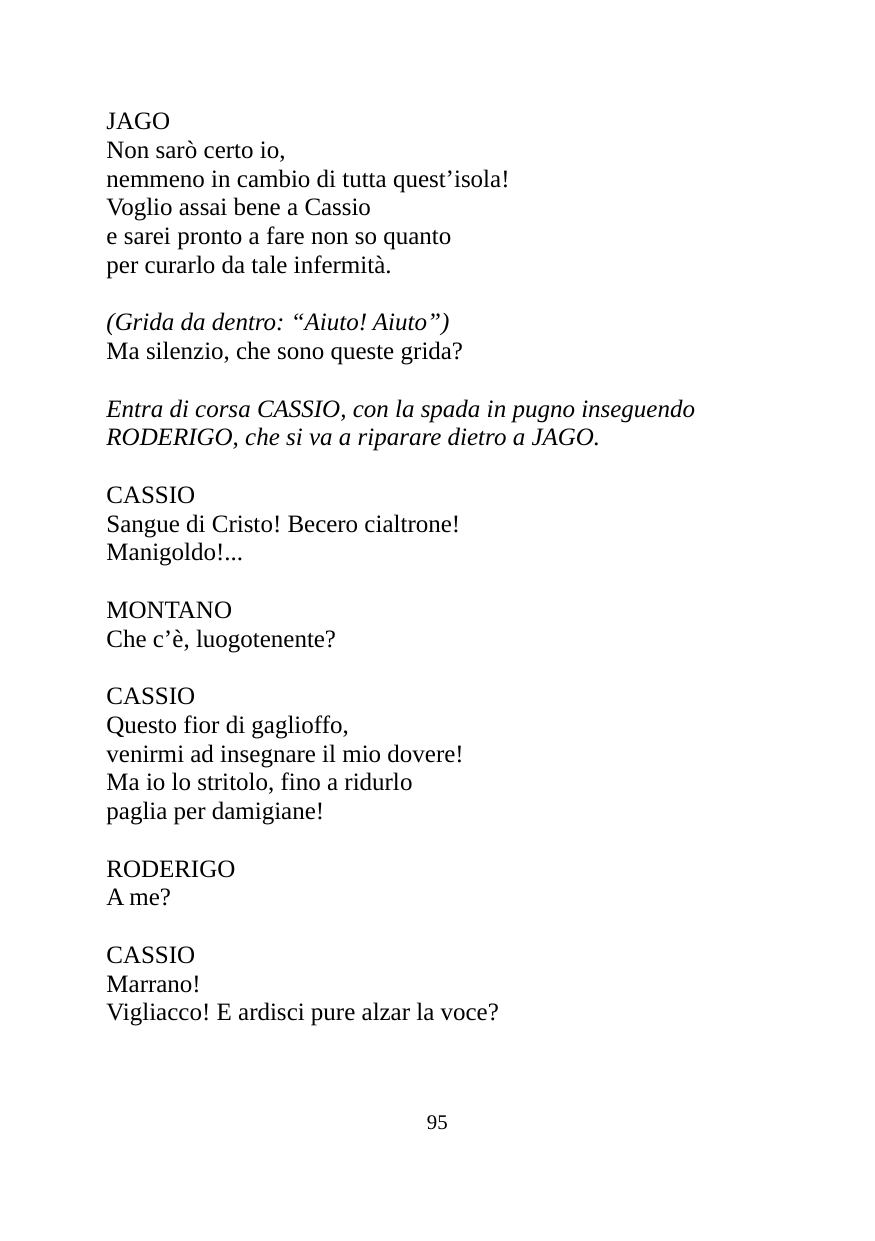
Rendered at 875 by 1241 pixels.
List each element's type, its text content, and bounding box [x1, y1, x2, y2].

text Ma silenzio, che sono queste grida? [106, 336, 768, 365]
text Voglio assai bene a Cassio [106, 192, 768, 221]
text Ma io lo stritolo, fino a ridurlo [106, 767, 768, 796]
text per curarlo da tale infermità. [106, 250, 768, 279]
text MONTANO Che c’è, luogotenente? [106, 595, 768, 652]
text paglia per damigiane! [106, 796, 768, 825]
text e sarei pronto a fare non so quanto [106, 221, 768, 250]
text nemmeno in cambio di tutta quest’isola! [106, 164, 768, 192]
text Manigoldo!... [106, 537, 768, 566]
text venirmi ad insegnare il mio dovere! [106, 739, 768, 767]
text CASSIO Marrano! [106, 940, 768, 997]
text (Grida da dentro: “Aiuto! Aiuto”) [106, 307, 768, 336]
text JAGO Non sarò certo io, [106, 106, 768, 164]
text Vigliacco! E ardisci pure alzar la voce? [106, 997, 768, 1026]
text Entra di corsa CASSIO, con la spada in pugno inseguendo RODERIGO, che si va a riparare dietro a JAGO. [106, 394, 768, 451]
text CASSIO Sangue di Cristo! Becero cialtrone! [106, 480, 768, 537]
text RODERIGO A me? [106, 854, 768, 911]
text CASSIO Questo fior di gaglioffo, [106, 681, 768, 739]
